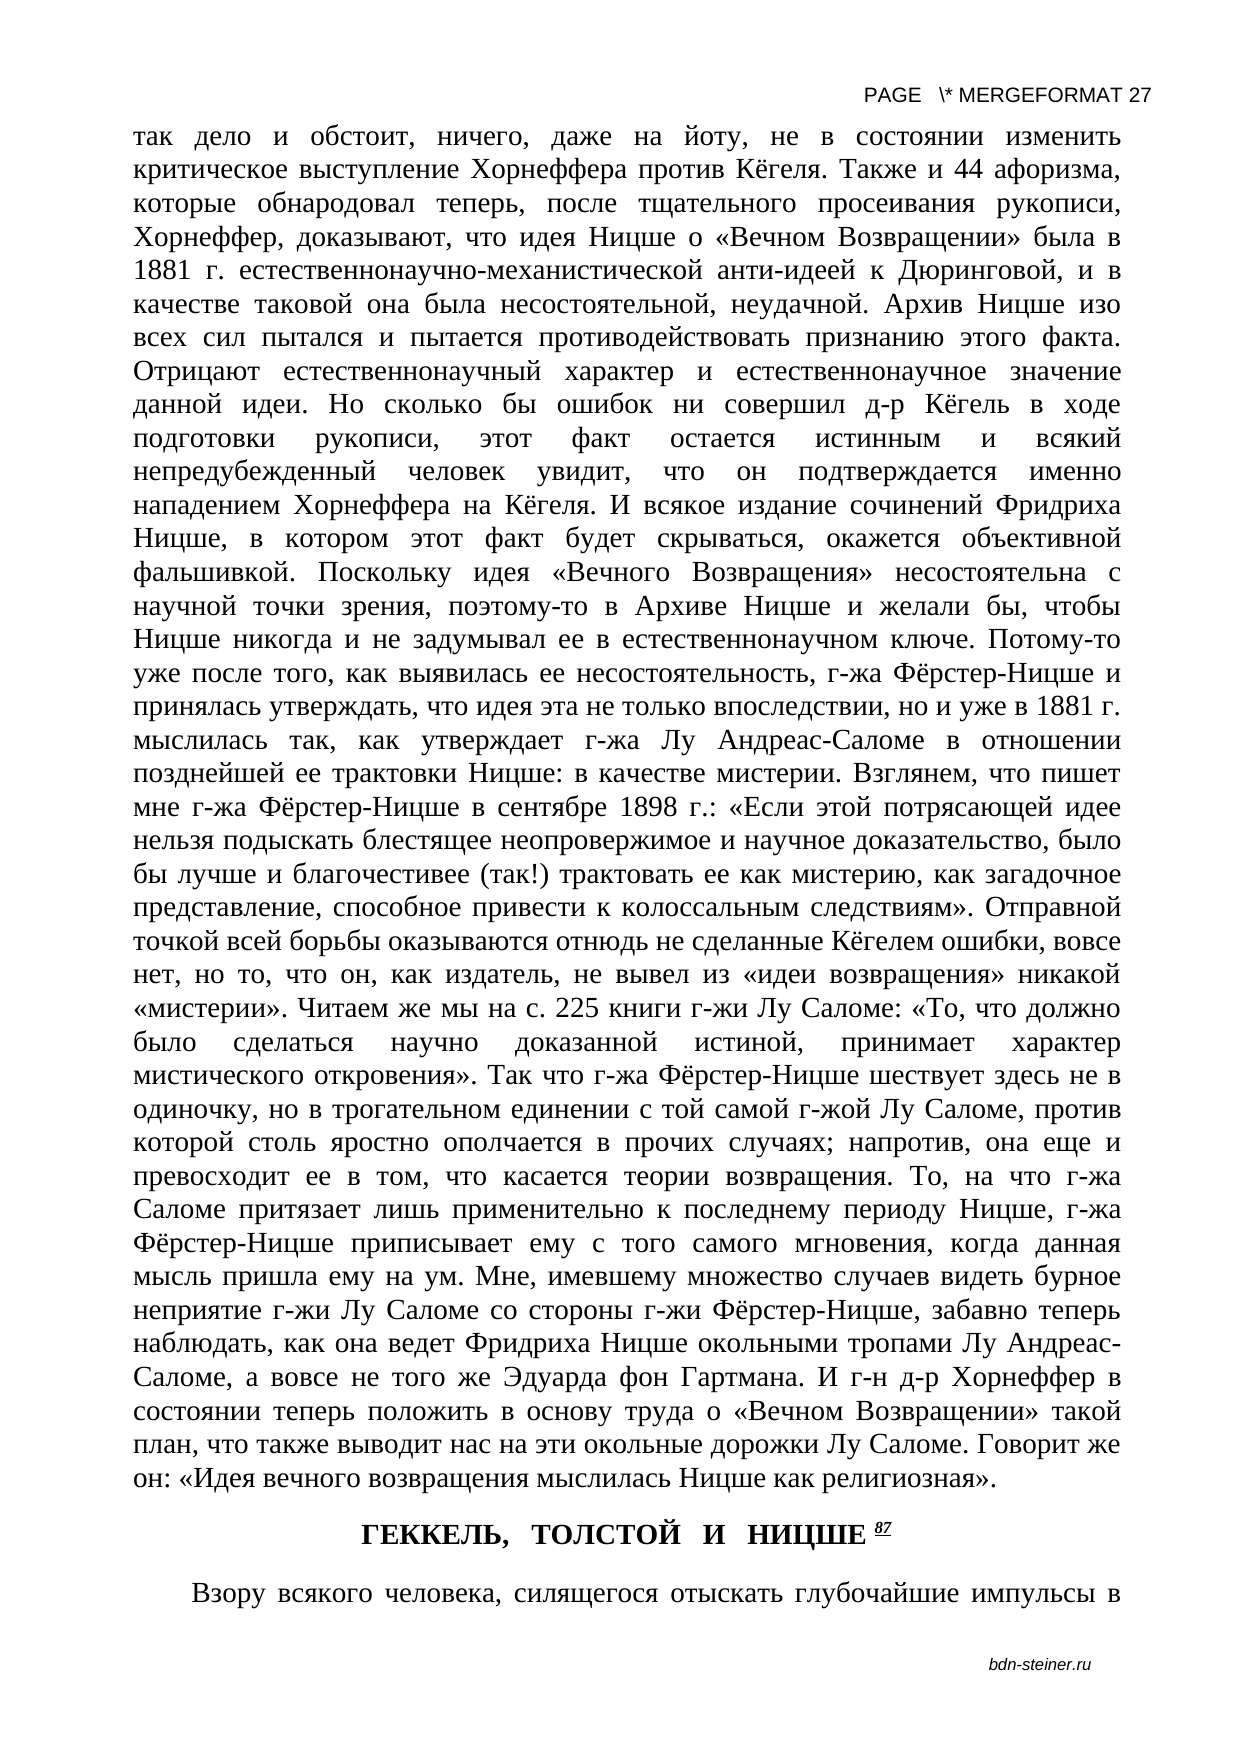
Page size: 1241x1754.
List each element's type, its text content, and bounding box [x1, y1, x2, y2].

text Взору всякого человека, силящегося отыскать глубочайшие импульсы в [133, 1575, 1122, 1608]
text ГЕККЕЛЬ, ТОЛСТОЙ И НИЦШЕ 87 [133, 1517, 1122, 1551]
text так дело и обстоит, ничего, даже на йоту, не в состоянии изменить критическое выступление Хорнеффера против Кёгеля. Также и 44 афоризма, которые обнародовал теперь, после тщательного просеивания рукописи, Хорнеффер, доказывают, что идея Ницше о «Вечном Возвращении» была в 1881 г. естественнонаучно-механистической анти-идеей к Дюринговой, и в качестве таковой она была несостоятельной, неудачной. Архив Ницше изо всех сил пытался и пытается противодействовать признанию этого факта. Отрицают естественнонаучный характер и естественнонаучное значение данной идеи. Но сколько бы ошибок ни совершил д-р Кёгель в ходе подготовки рукописи, этот факт остается истинным и всякий непредубежденный человек увидит, что он подтверждается именно нападением Хорнеффера на Кёгеля. И всякое издание сочинений Фридриха Ницше, в котором этот факт будет скрываться, окажется объективной фальшивкой. Поскольку идея «Вечного Возвращения» несостоятельна с научной точки зрения, поэтому-то в Архиве Ницше и желали бы, чтобы Ницше никогда и не задумывал ее в естественнонаучном ключе. Потому-то уже после того, как выявилась ее несостоятельность, г-жа Фёрстер-Ницше и принялась утверждать, что идея эта не только впоследствии, но и уже в 1881 г. мыслилась так, как утверждает г-жа Лу Андреас-Саломе в отношении позднейшей ее трактовки Ницше: в качестве мистерии. Взглянем, что пишет мне г-жа Фёрстер-Ницше в сентябре 1898 г.: «Если этой потрясающей идее нельзя подыскать блестящее неопровержимое и научное доказательство, было бы лучше и благочестивее (так!) трактовать ее как мистерию, как загадочное представление, способное привести к колоссальным следствиям». Отправной точкой всей борьбы оказываются отнюдь не сделанные Кёгелем ошибки, вовсе нет, но то, что он, как издатель, не вывел из «идеи возвращения» никакой «мистерии». Читаем же мы на с. 225 книги г-жи Лу Саломе: «То, что должно было сделаться научно доказанной истиной, принимает характер мистического откровения». Так что г-жа Фёрстер-Ницше шествует здесь не в одиночку, но в трогательном единении с той самой г-жой Лу Саломе, против которой столь яростно ополчается в прочих случаях; напротив, она еще и превосходит ее в том, что касается теории возвращения. То, на что г-жа Саломе притязает лишь применительно к последнему периоду Ницше, г-жа Фёрстер-Ницше приписывает ему с того самого мгновения, когда данная мысль пришла ему на ум. Мне, имевшему множество случаев видеть бурное неприятие г-жи Лу Саломе со стороны г-жи Фёрстер-Ницше, забавно теперь наблюдать, как она ведет Фридриха Ницше окольными тропами Лу Андреас-Саломе, а вовсе не того же Эдуарда фон Гартмана. И г-н д-р Хорнеффер в состоянии теперь положить в основу труда о «Вечном Возвращении» такой план, что также выводит нас на эти окольные дорожки Лу Саломе. Говорит же он: «Идея вечного возвращения мыслилась Ницше как религиозная». [133, 118, 1122, 1493]
